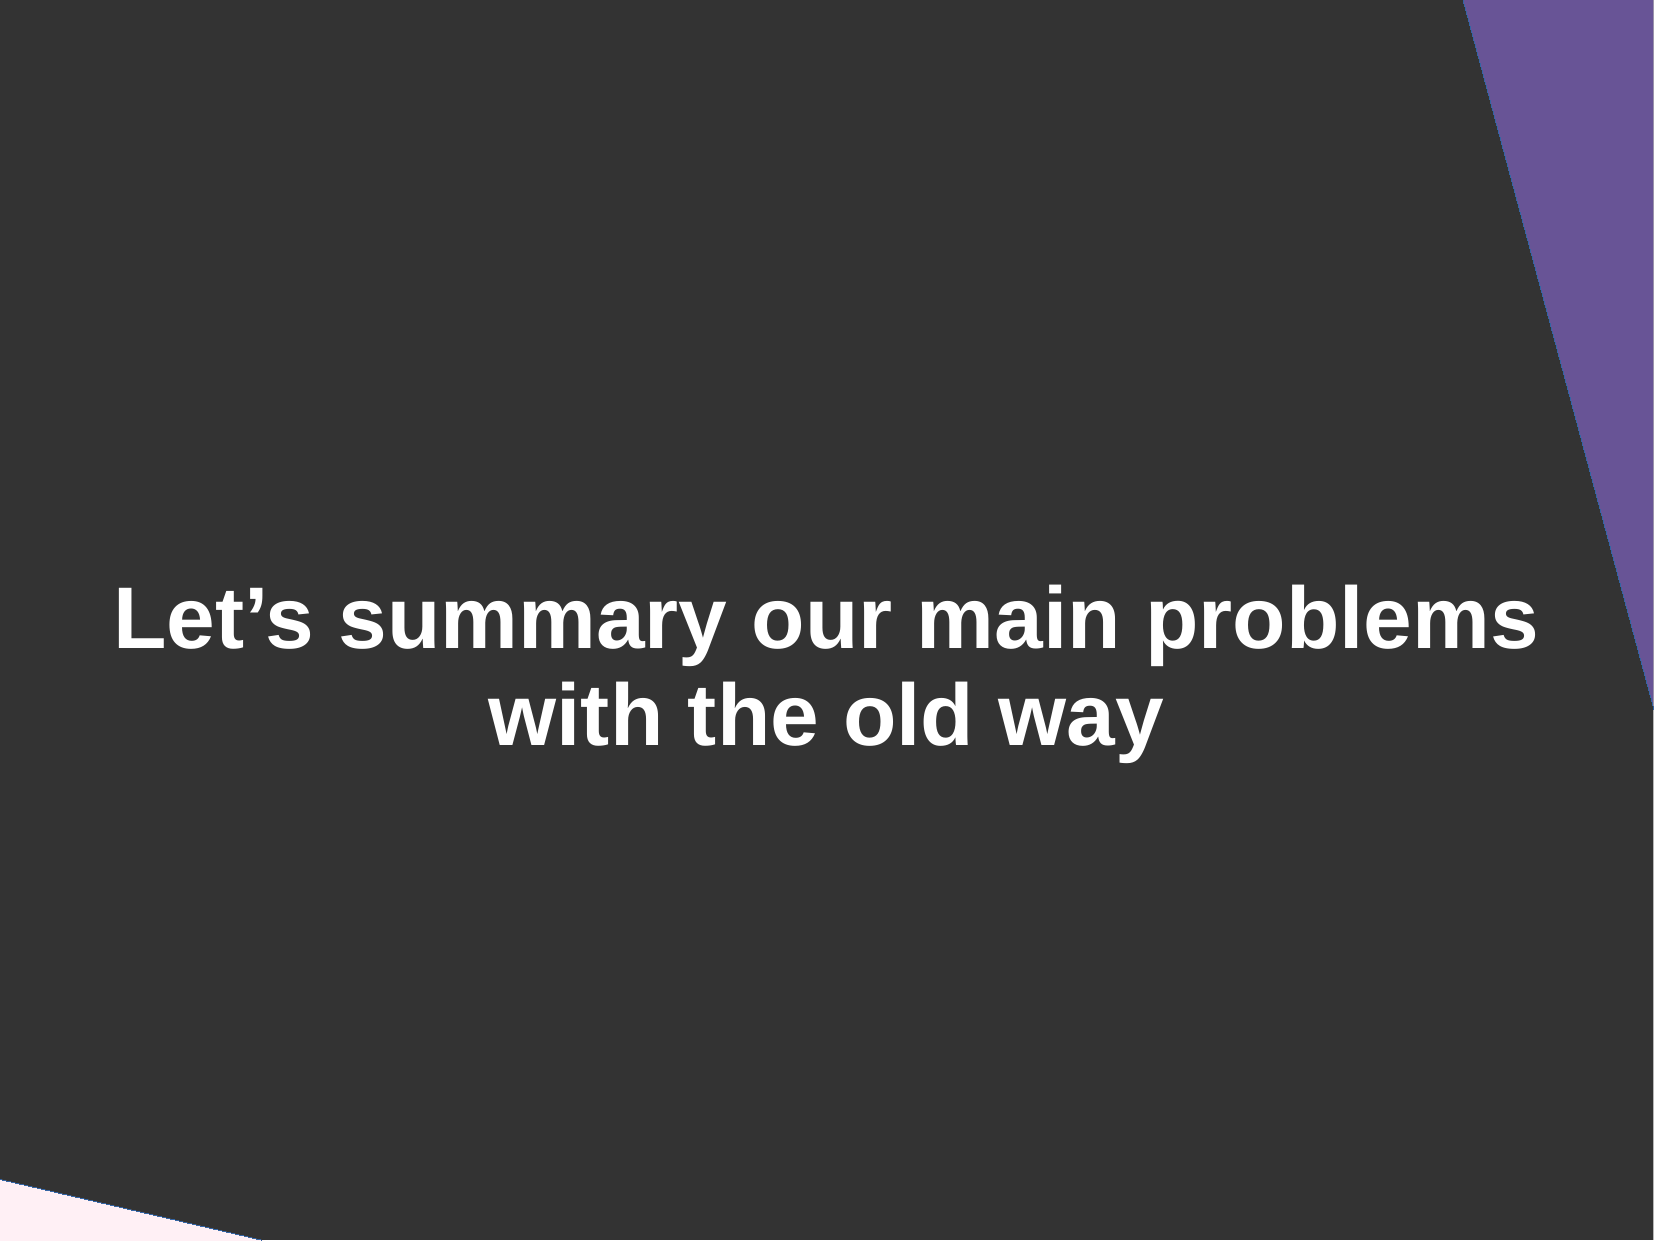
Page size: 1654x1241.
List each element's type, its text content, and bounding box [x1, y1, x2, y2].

text_box [0, 1179, 266, 1241]
title Let’s summary our main problems with the old way [31, 568, 1622, 765]
text_box [1463, 0, 1654, 710]
